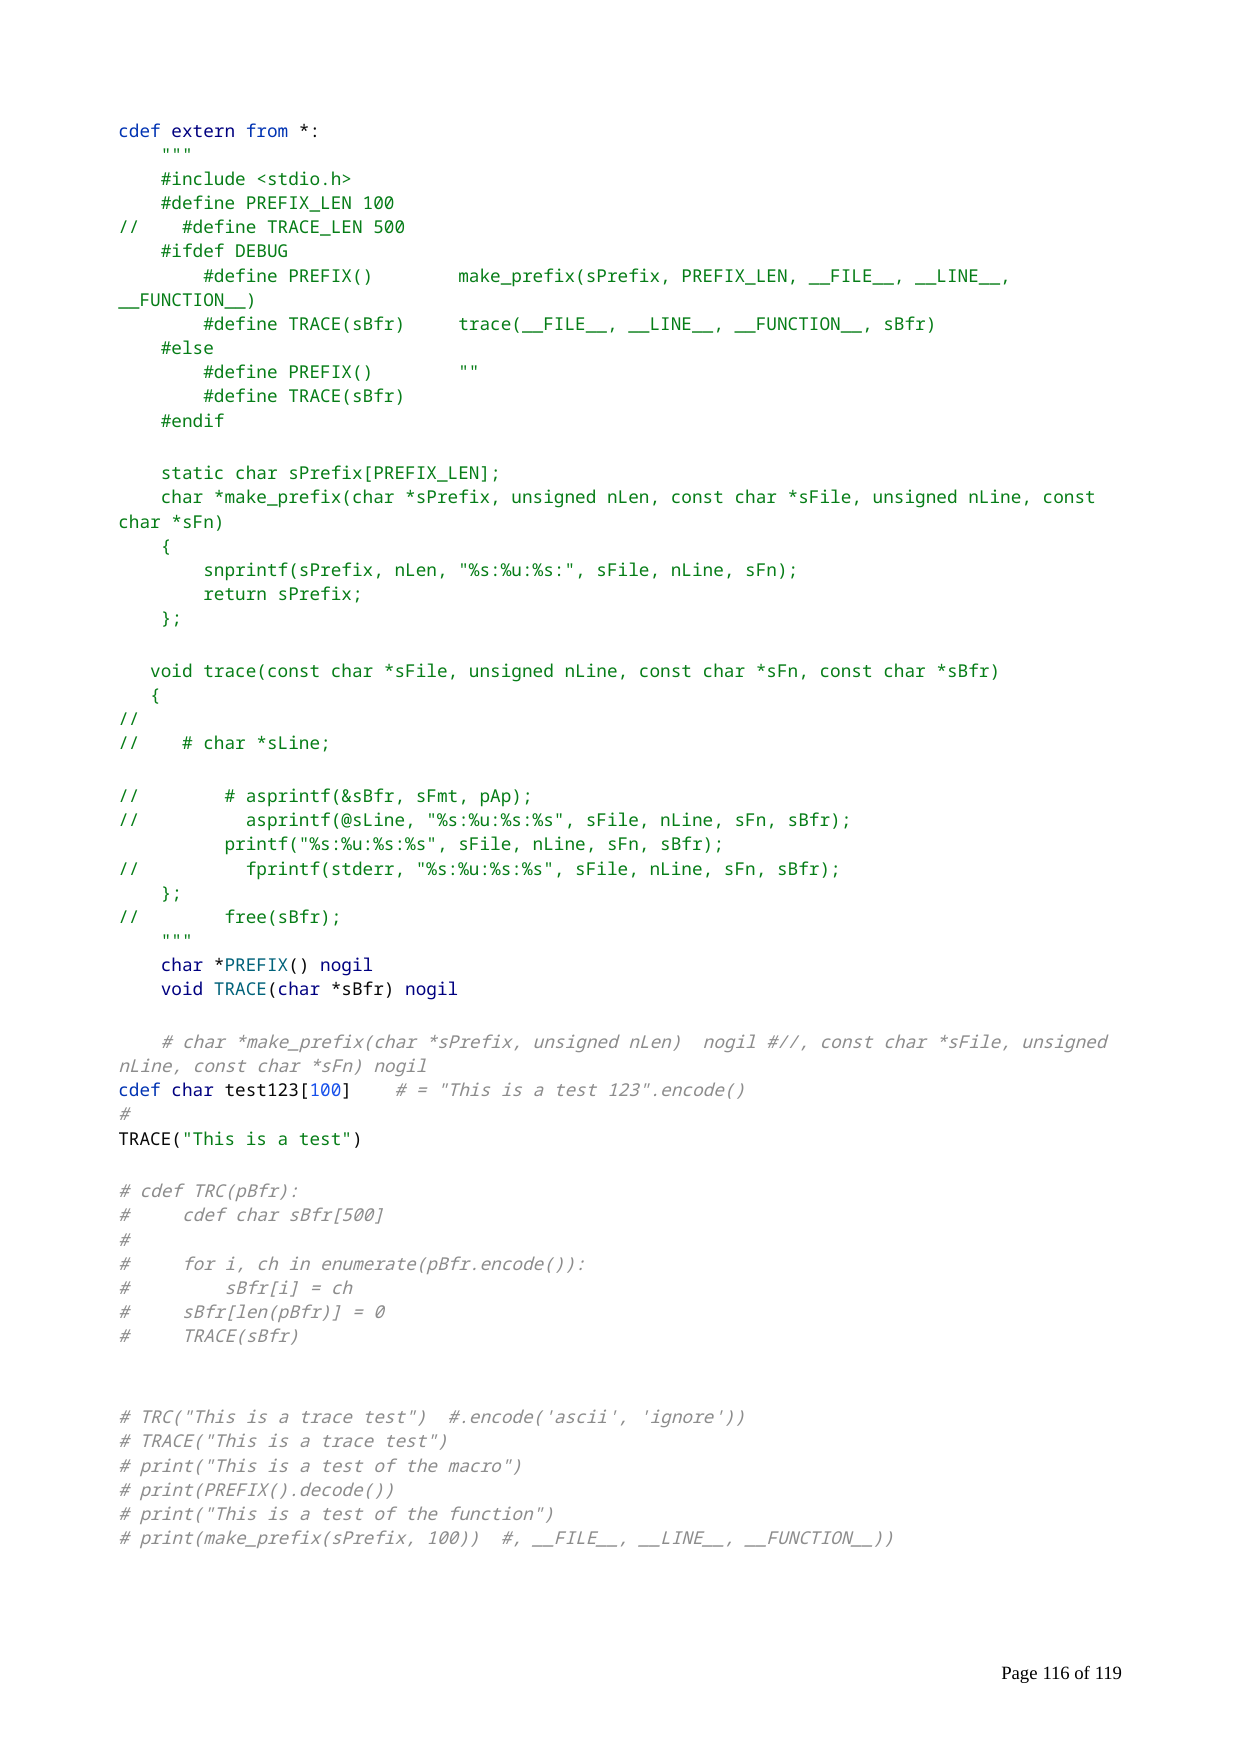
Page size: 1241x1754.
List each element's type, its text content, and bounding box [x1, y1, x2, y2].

text cdef extern from *: """ #include <stdio.h> #define PREFIX_LEN 100 // #define TRACE_LEN 500 #ifdef DEBUG #define PREFIX() make_prefix(sPrefix, PREFIX_LEN, __FILE__, __LINE__, __FUNCTION__) #define TRACE(sBfr) trace(__FILE__, __LINE__, __FUNCTION__, sBfr) #else #define PREFIX() "" #define TRACE(sBfr) #endif static char sPrefix[PREFIX_LEN]; char *make_prefix(char *sPrefix, unsigned nLen, const char *sFile, unsigned nLine, const char *sFn) { snprintf(sPrefix, nLen, "%s:%u:%s:", sFile, nLine, sFn); return sPrefix; }; void trace(const char *sFile, unsigned nLine, const char *sFn, const char *sBfr) { // // # char *sLine; // # asprintf(&sBfr, sFmt, pAp); // asprintf(@sLine, "%s:%u:%s:%s", sFile, nLine, sFn, sBfr); printf("%s:%u:%s:%s", sFile, nLine, sFn, sBfr); // fprintf(stderr, "%s:%u:%s:%s", sFile, nLine, sFn, sBfr); }; // free(sBfr); """ char *PREFIX() nogil void TRACE(char *sBfr) nogil # char *make_prefix(char *sPrefix, unsigned nLen) nogil #//, const char *sFile, unsigned nLine, const char *sFn) nogil cdef char test123[100] # = "This is a test 123".encode() # TRACE("This is a test") # cdef TRC(pBfr): # cdef char sBfr[500] # # for i, ch in enumerate(pBfr.encode()): # sBfr[i] = ch # sBfr[len(pBfr)] = 0 # TRACE(sBfr) # TRC("This is a trace test") #.encode('ascii', 'ignore')) # TRACE("This is a trace test") # print("This is a test of the macro") # print(PREFIX().decode()) # print("This is a test of the function") # print(make_prefix(sPrefix, 100)) #, __FILE__, __LINE__, __FUNCTION__)) [118, 118, 1122, 1578]
